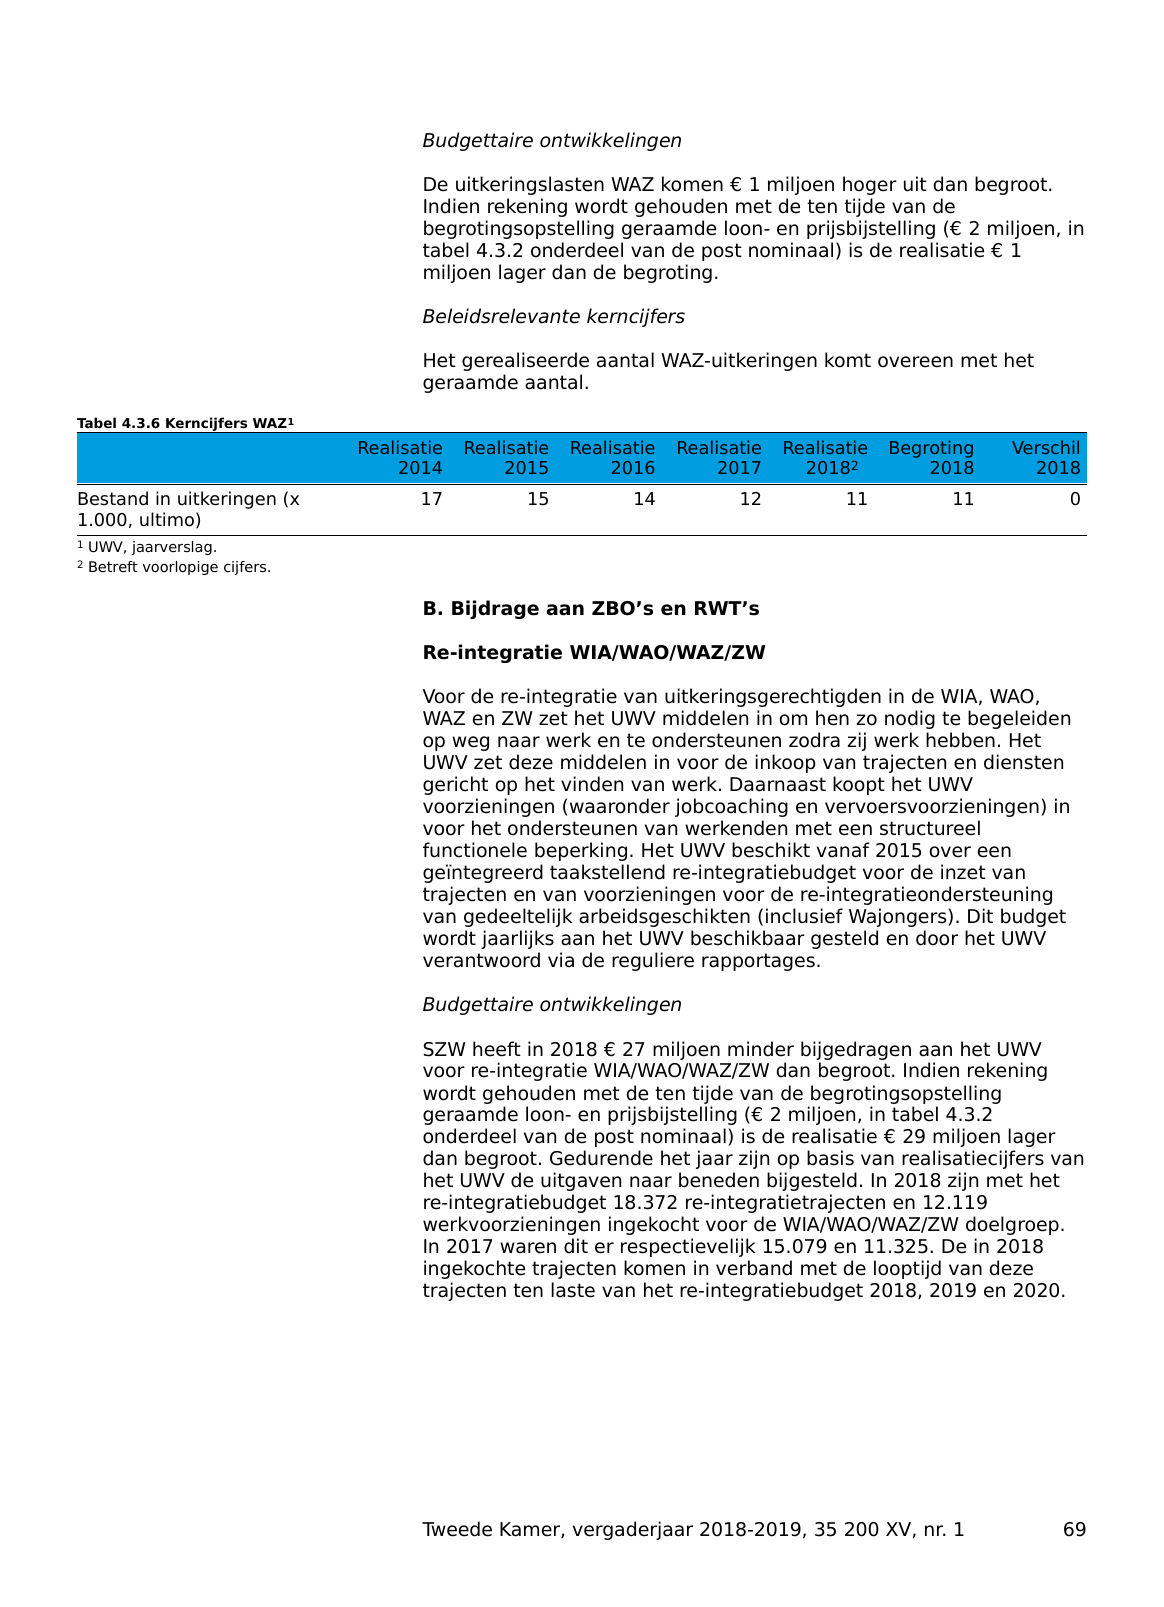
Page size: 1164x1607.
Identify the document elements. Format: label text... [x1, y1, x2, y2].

text Voor de re-integratie van uitkeringsgerechtigden in de WIA, WAO, WAZ en ZW zet het UWV middelen in om hen zo nodig te begeleiden op weg naar werk en te ondersteunen zodra zij werk hebben. Het UWV zet deze middelen in voor de inkoop van trajecten en diensten gericht op het vinden van werk. Daarnaast koopt het UWV voorzieningen (waaronder jobcoaching en vervoersvoorzieningen) in voor het ondersteunen van werkenden met een structureel functionele beperking. Het UWV beschikt vanaf 2015 over een geïntegreerd taakstellend re-integratiebudget voor de inzet van trajecten en van voorzieningen voor de re-integratieondersteuning van gedeeltelijk arbeidsgeschikten (inclusief Wajongers). Dit budget wordt jaarlijks aan het UWV beschikbaar gesteld en door het UWV verantwoord via de reguliere rapportages. [422, 686, 1087, 972]
table_cell Begroting 2018 [874, 433, 980, 483]
table_cell 12 [661, 485, 768, 535]
table_cell 0 [980, 485, 1087, 535]
table_cell Bestand in uitkeringen (x 1.000, ultimo) [77, 485, 342, 535]
table_cell 15 [449, 485, 555, 535]
table_cell [77, 433, 342, 483]
table_cell Realisatie 2016 [555, 433, 661, 483]
table_cell 11 [768, 485, 874, 535]
table_cell Realisatie 2014 [343, 433, 449, 483]
subtitle Budgettaire ontwikkelingen [422, 994, 1087, 1016]
text De uitkeringslasten WAZ komen € 1 miljoen hoger uit dan begroot. Indien rekening wordt gehouden met de ten tijde van de begrotingsopstelling geraamde loon- en prijsbijstelling (€ 2 miljoen, in tabel 4.3.2 onderdeel van de post nominaal) is de realisatie € 1 miljoen lager dan de begroting. [422, 174, 1087, 284]
text SZW heeft in 2018 € 27 miljoen minder bijgedragen aan het UWV voor re-integratie WIA/WAO/WAZ/ZW dan begroot. Indien rekening wordt gehouden met de ten tijde van de begrotingsopstelling geraamde loon- en prijsbijstelling (€ 2 miljoen, in tabel 4.3.2 onderdeel van de post nominaal) is de realisatie € 29 miljoen lager dan begroot. Gedurende het jaar zijn op basis van realisatiecijfers van het UWV de uitgaven naar beneden bijgesteld. In 2018 zijn met het re-integratiebudget 18.372 re-integratietrajecten en 12.119 werkvoorzieningen ingekocht voor de WIA/WAO/WAZ/ZW doelgroep. In 2017 waren dit er respectievelijk 15.079 en 11.325. De in 2018 ingekochte trajecten komen in verband met de looptijd van deze trajecten ten laste van het re-integratiebudget 2018, 2019 en 2020. [422, 1038, 1087, 1302]
text Het gerealiseerde aantal WAZ-uitkeringen komt overeen met het geraamde aantal. [422, 350, 1087, 394]
table_cell 1 UWV, jaarverslag. 2 Betreft voorlopige cijfers. [77, 536, 1087, 576]
table_cell Verschil 2018 [980, 433, 1087, 483]
table_cell Realisatie 2017 [661, 433, 768, 483]
subtitle Beleidsrelevante kerncijfers [422, 306, 1087, 328]
subtitle Budgettaire ontwikkelingen [422, 130, 1087, 152]
subtitle B. Bijdrage aan ZBO’s en RWT’s [422, 598, 1087, 620]
subtitle Re-integratie WIA/WAO/WAZ/ZW [422, 642, 1087, 664]
table_cell Realisatie 2015 [449, 433, 555, 483]
table_cell 11 [874, 485, 980, 535]
table_cell 14 [555, 485, 661, 535]
table_cell 17 [343, 485, 449, 535]
table_header Tabel 4.3.6 Kerncijfers WAZ1 [77, 416, 1087, 432]
table_cell Realisatie 20182 [768, 433, 874, 483]
